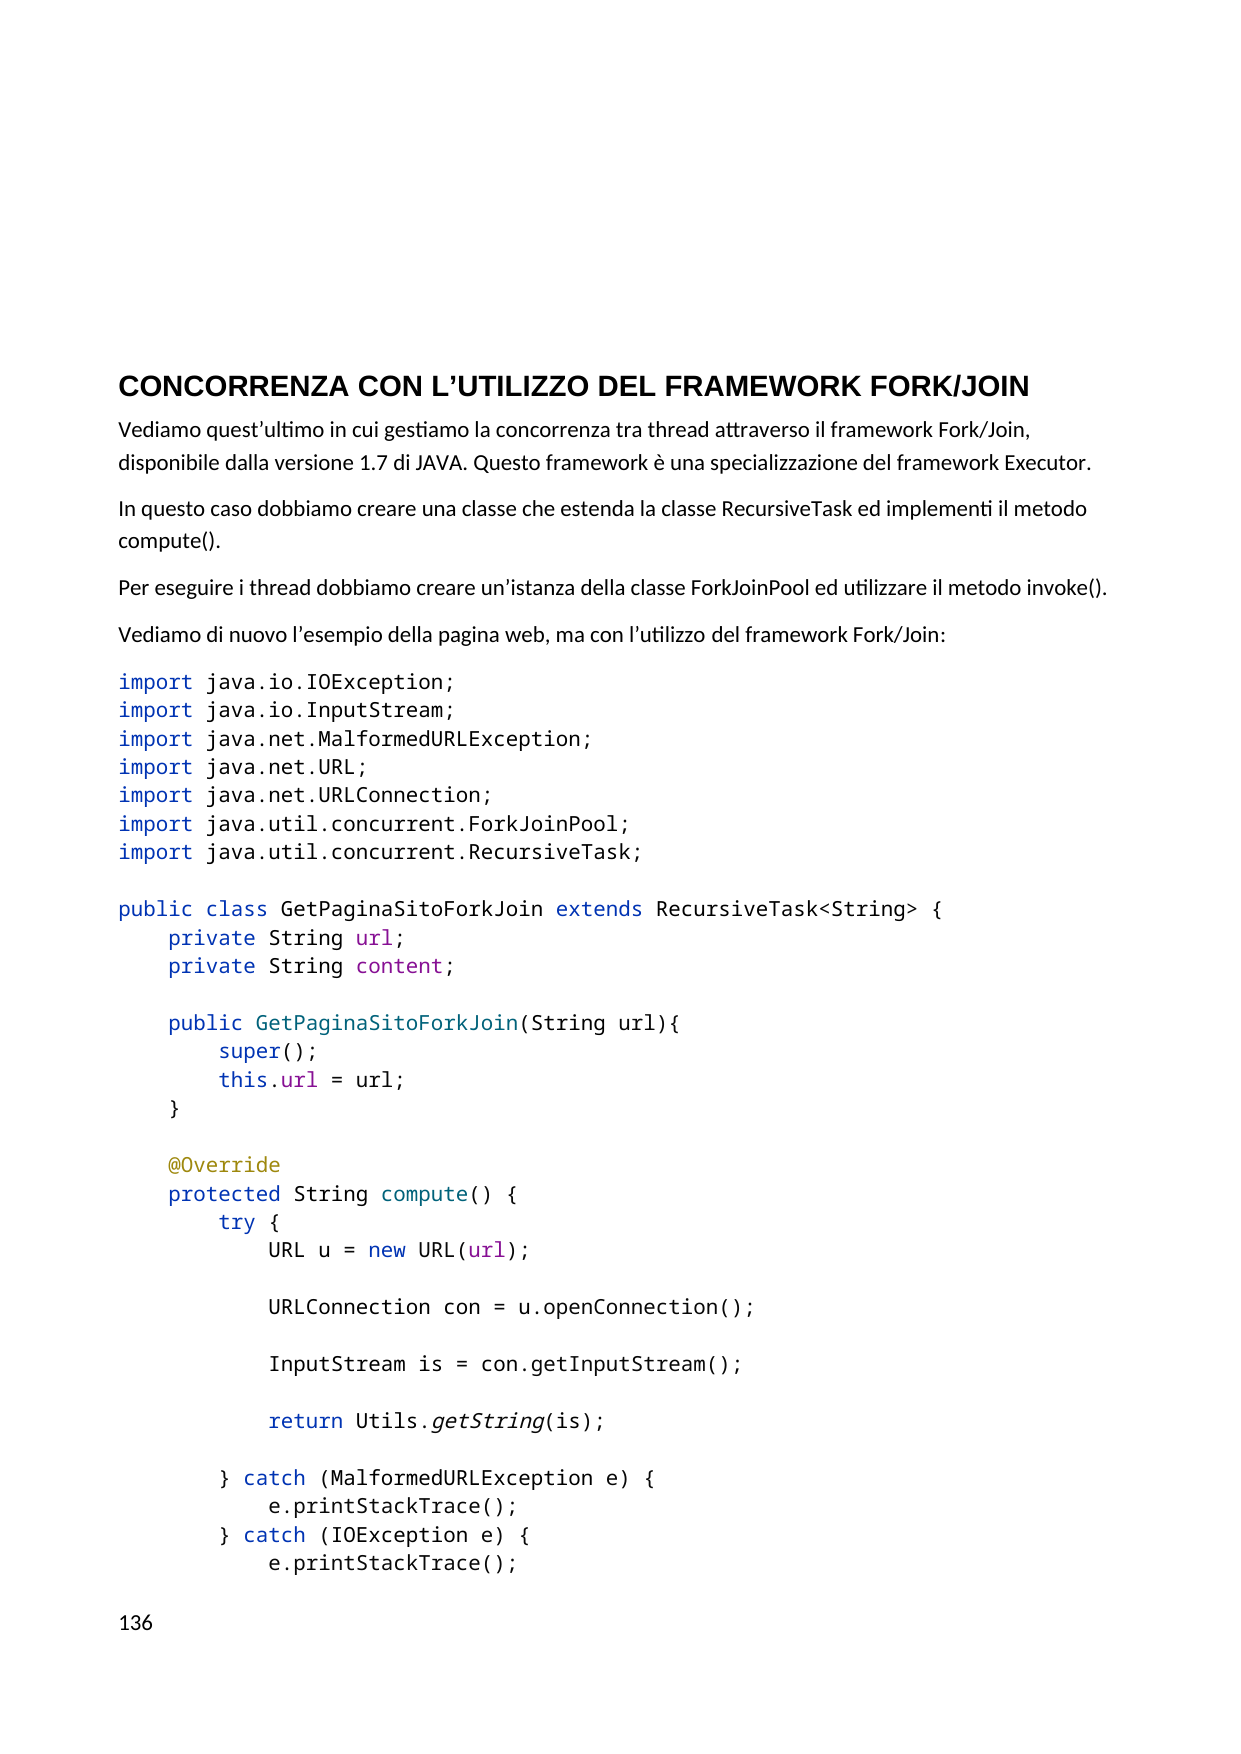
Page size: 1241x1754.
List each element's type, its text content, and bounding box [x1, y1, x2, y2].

text import java.io.IOException; import java.io.InputStream; import java.net.MalformedURLException; import java.net.URL; import java.net.URLConnection; import java.util.concurrent.ForkJoinPool; import java.util.concurrent.RecursiveTask; public class GetPaginaSitoForkJoin extends RecursiveTask<String> { private String url; private String content; public GetPaginaSitoForkJoin(String url){ super(); this.url = url; } @Override protected String compute() { try { URL u = new URL(url); URLConnection con = u.openConnection(); InputStream is = con.getInputStream(); return Utils.getString(is); } catch (MalformedURLException e) { e.printStackTrace(); } catch (IOException e) { e.printStackTrace(); [118, 667, 1122, 1577]
text Vediamo quest’ultimo in cui gestiamo la concorrenza tra thread attraverso il framework Fork/Join, disponibile dalla versione 1.7 di JAVA. Questo framework è una specializzazione del framework Executor. [118, 415, 1122, 476]
text In questo caso dobbiamo creare una classe che estenda la classe RecursiveTask ed implementi il metodo compute(). [118, 494, 1122, 554]
subtitle CONCORRENZA CON L’UTILIZZO DEL FRAMEWORK FORK/JOIN [118, 369, 1122, 403]
text Vediamo di nuovo l’esempio della pagina web, ma con l’utilizzo del framework Fork/Join: [118, 620, 1122, 648]
text Per eseguire i thread dobbiamo creare un’istanza della classe ForkJoinPool ed utilizzare il metodo invoke(). [118, 573, 1122, 601]
